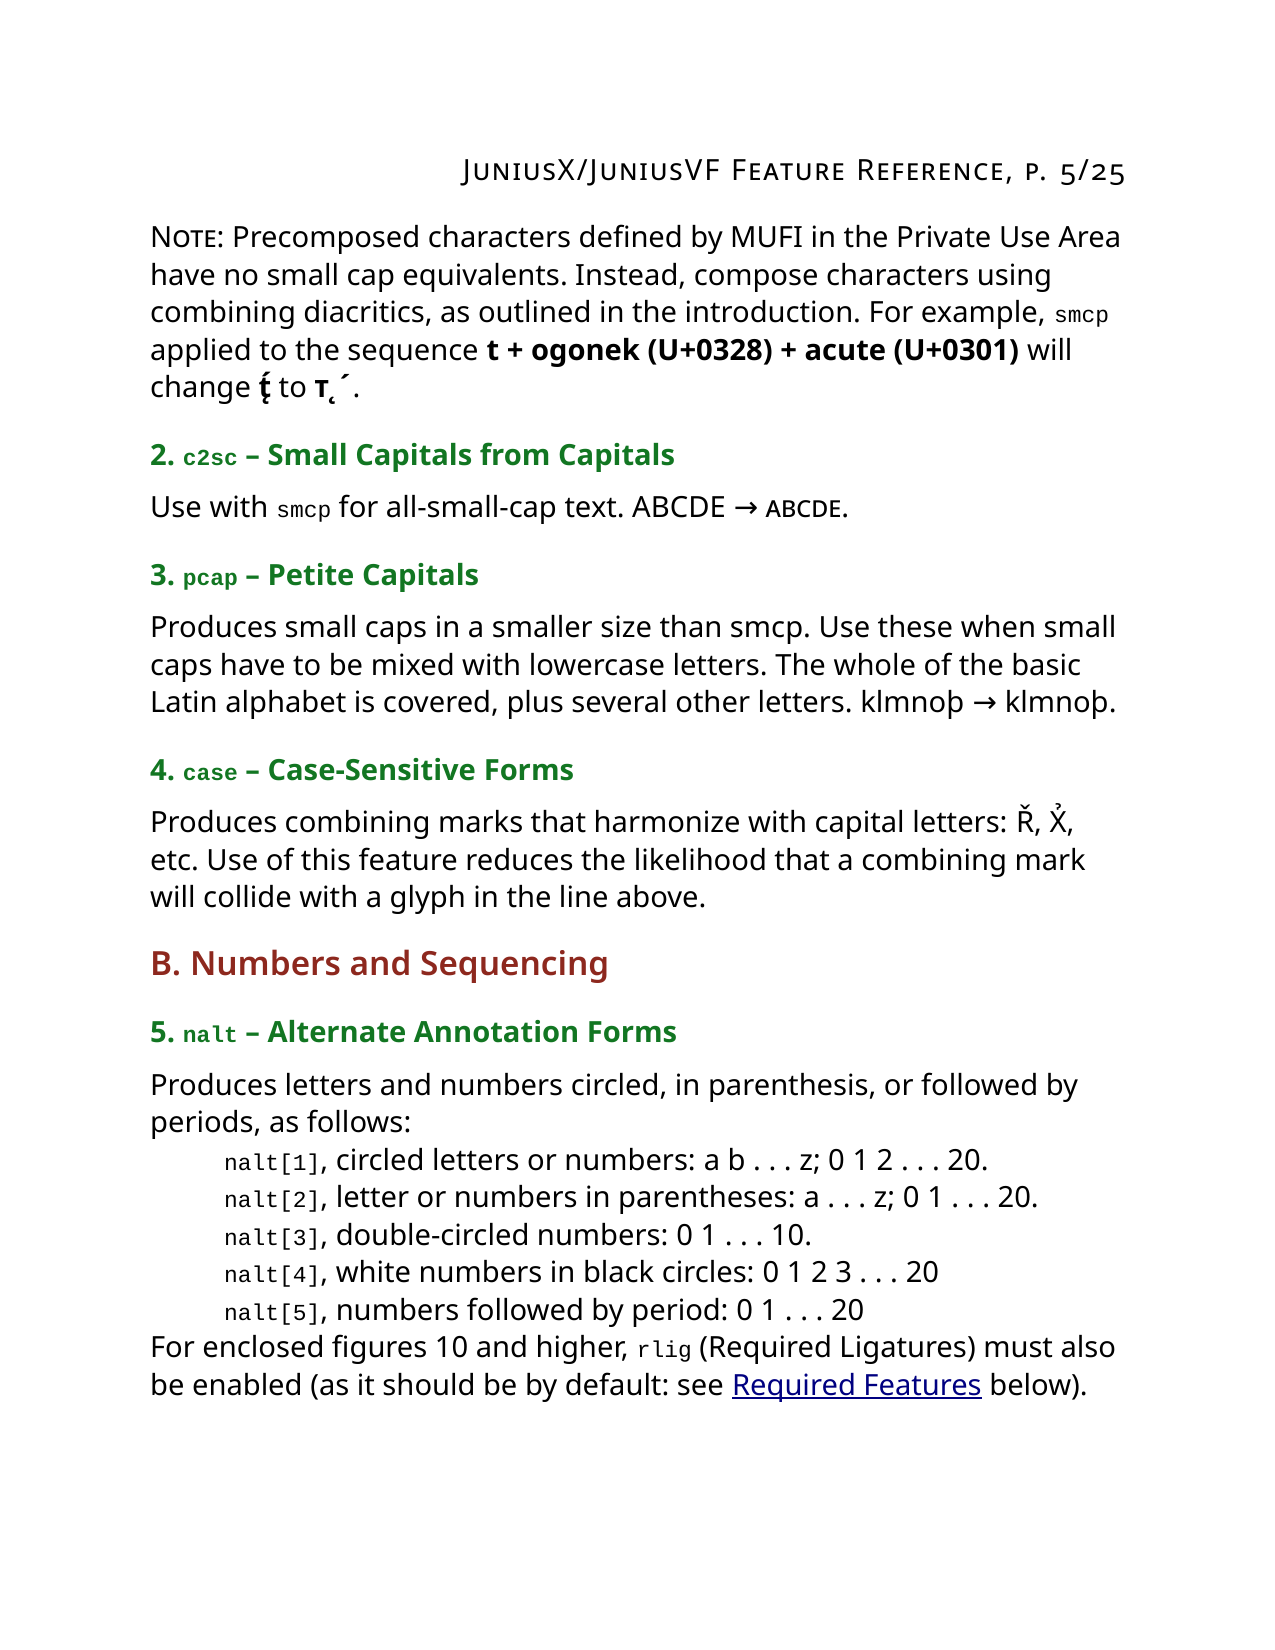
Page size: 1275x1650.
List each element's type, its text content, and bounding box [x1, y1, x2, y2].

text Produces combining marks that harmonize with capital letters: Ř, X̉, etc. Use of this feature reduces the likelihood that a combining mark will collide with a glyph in the line above. [150, 802, 1125, 915]
text For enclosed figures 10 and higher, rlig (Required Ligatures) must also be enabled (as it should be by default: see Required Features below). [150, 1327, 1125, 1402]
text nalt[1], circled letters or numbers: a b . . . z; 0 1 2 . . . 20. [224, 1140, 1125, 1177]
text nalt[3], double-circled numbers: 0 1 . . . 10. [224, 1215, 1125, 1252]
text Note: Precomposed characters defined by MUFI in the Private Use Area have no small cap equivalents. Instead, compose characters using combining diacritics, as outlined in the introduction. For example, smcp applied to the sequence t + ogonek (U+0328) + acute (U+0301) will change t̨́ to t̨́. [150, 217, 1125, 405]
text nalt[5], numbers followed by period: 0 1 . . . 20 [224, 1290, 1125, 1327]
text Produces small caps in a smaller size than smcp. Use these when small caps have to be mixed with lowercase letters. The whole of the basic Latin alphabet is covered, plus several other letters. klmnoþ → klmnoþ. [150, 607, 1125, 720]
subtitle B. Numbers and Sequencing [150, 945, 1125, 982]
text Produces letters and numbers circled, in parenthesis, or followed by periods, as follows: [150, 1065, 1125, 1140]
text Use with smcp for all-small-cap text. ABCDE → ABCDE. [150, 487, 1125, 525]
subtitle 2. c2sc – Small Capitals from Capitals [150, 435, 1125, 472]
text nalt[2], letter or numbers in parentheses: a . . . z; 0 1 . . . 20. [224, 1177, 1125, 1215]
subtitle 5. nalt – Alternate Annotation Forms [150, 1012, 1125, 1050]
subtitle 4. case – Case-Sensitive Forms [150, 750, 1125, 787]
subtitle 3. pcap – Petite Capitals [150, 555, 1125, 592]
text nalt[4], white numbers in black circles: 0 1 2 3 . . . 20 [224, 1252, 1125, 1290]
